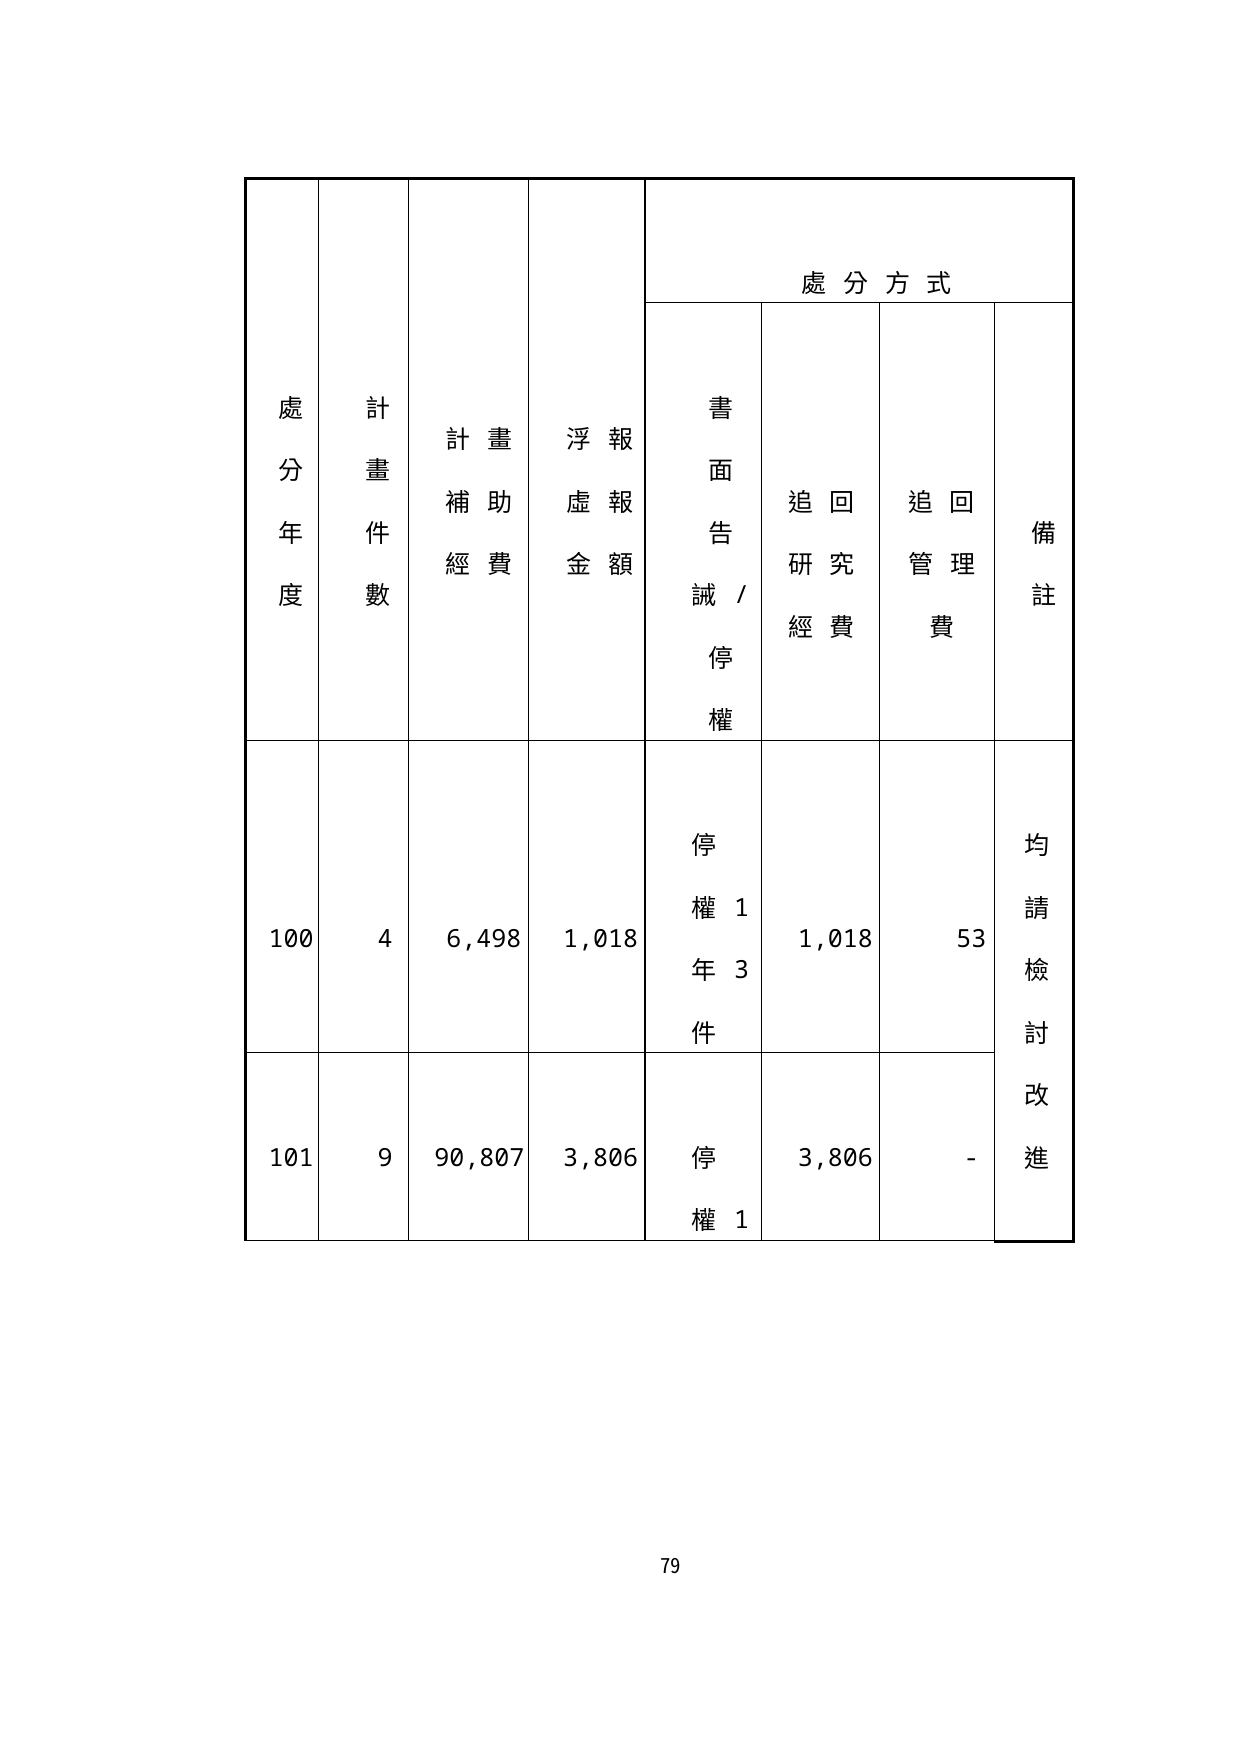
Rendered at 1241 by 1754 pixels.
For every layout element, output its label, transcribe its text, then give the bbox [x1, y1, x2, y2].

table_cell 90,807 [409, 1053, 528, 1240]
table_header 計畫 件數 [319, 180, 408, 740]
table_cell 100 [247, 741, 318, 1052]
table_cell 3,806 [529, 1053, 644, 1240]
table_header 浮報虛報金額 [529, 180, 644, 740]
table_cell 均請檢討改進 [995, 741, 1072, 1240]
table_cell 3,806 [762, 1053, 879, 1240]
table_cell 書面告誡/停權 [646, 303, 761, 740]
table_cell 1,018 [762, 741, 879, 1052]
table_cell 6,498 [409, 741, 528, 1052]
table_header 處分年度 [247, 180, 318, 740]
table_cell - [880, 1053, 994, 1240]
table_cell 101 [247, 1053, 318, 1240]
table_cell 停權1年3件 [646, 741, 761, 1052]
table_cell 9 [319, 1053, 408, 1240]
table_cell 53 [880, 741, 994, 1052]
table_header 處分方式 [646, 180, 1072, 302]
table_cell 追回研究經費 [762, 303, 879, 740]
table_cell 4 [319, 741, 408, 1052]
table_cell 追回管理費 [880, 303, 994, 740]
table_header 計畫補助經費 [409, 180, 528, 740]
table_cell 1,018 [529, 741, 644, 1052]
table_cell 停權1 [646, 1053, 761, 1240]
table_cell 備註 [995, 303, 1072, 740]
